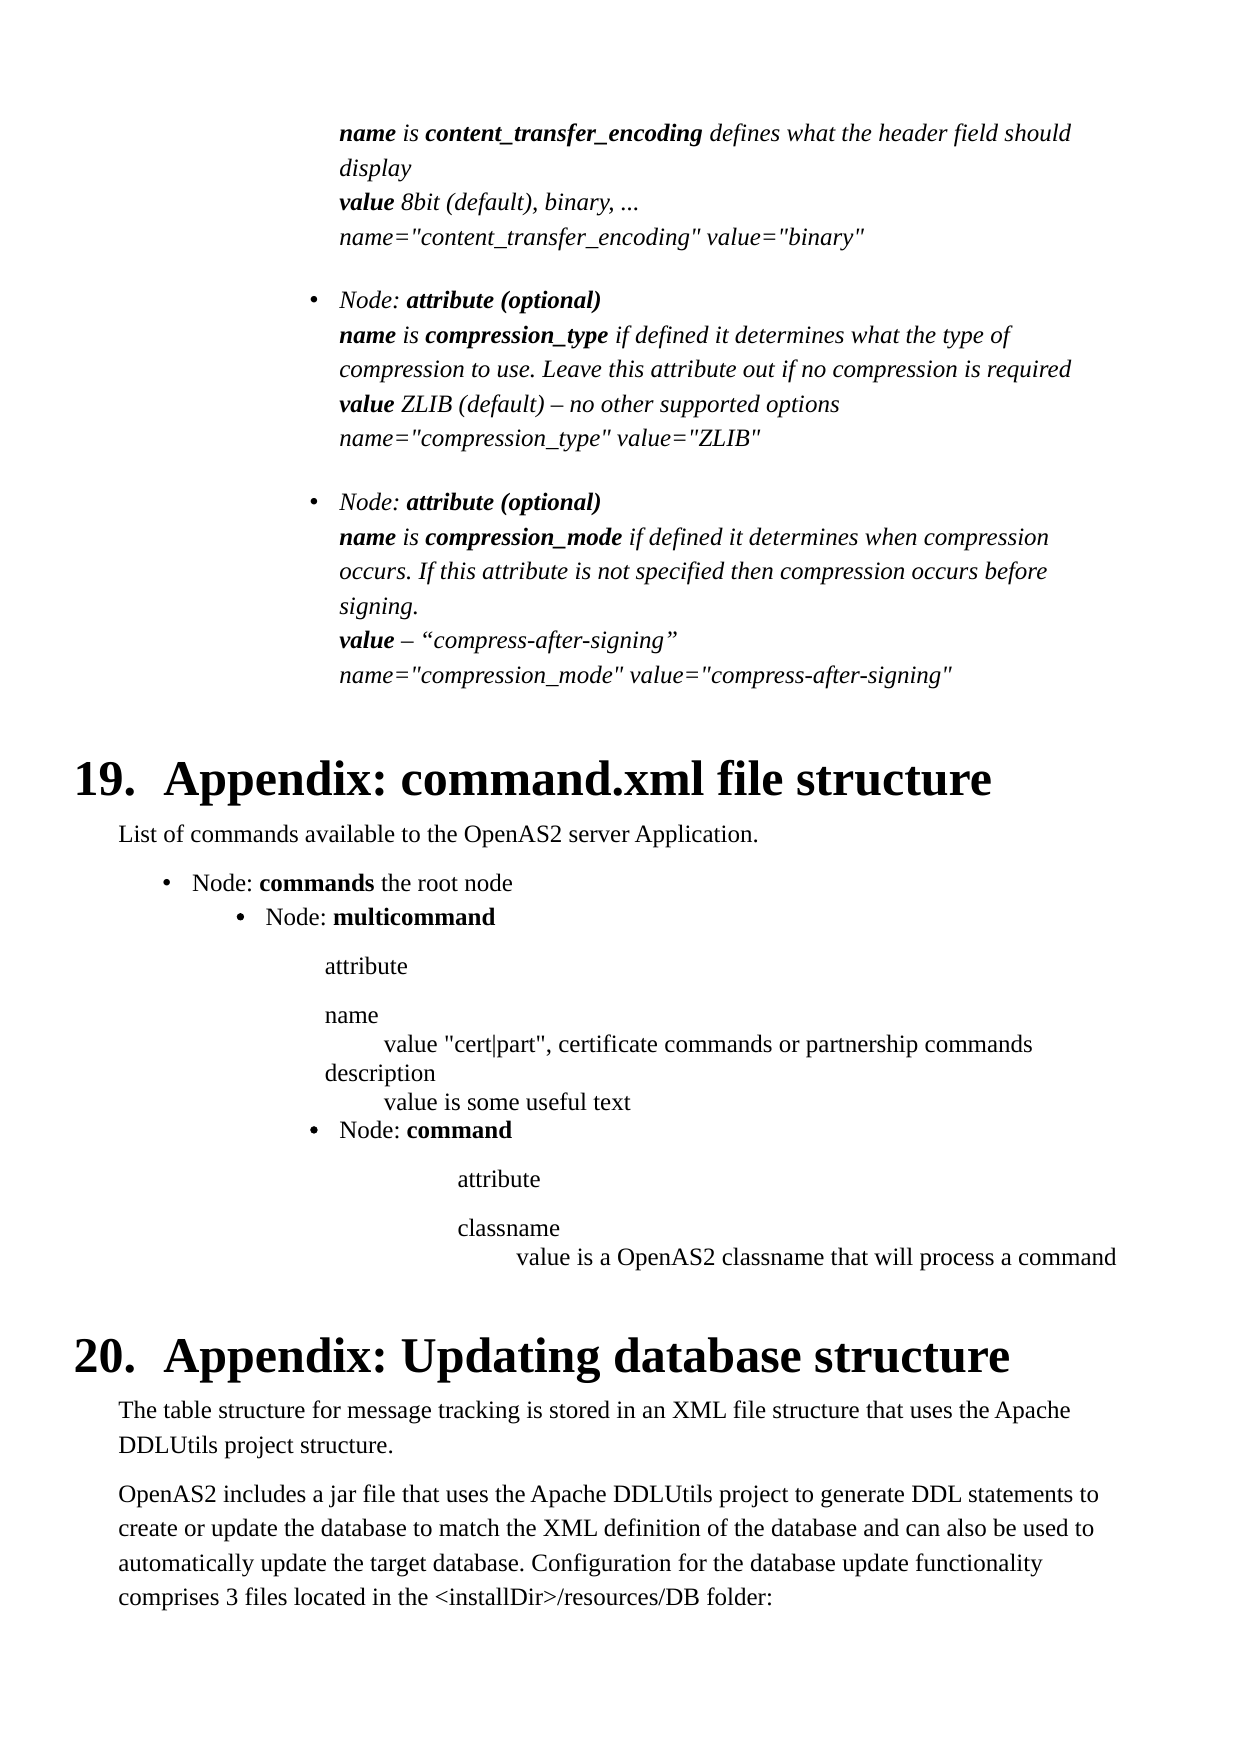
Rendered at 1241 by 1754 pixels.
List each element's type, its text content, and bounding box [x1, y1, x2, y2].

list attribute [295, 951, 1122, 980]
subtitle Appendix: Updating database structure [73, 1326, 1122, 1383]
subtitle Appendix: command.xml file structure [73, 749, 1122, 806]
list value is some useful text [354, 1087, 1122, 1115]
list name is content_transfer_encoding defines what the header field should display value 8bit (default), binary, ... name="content_transfer_encoding" value="binary" [309, 118, 1122, 250]
subtitle description [295, 1058, 1122, 1087]
list Node: attribute (optional) name is compression_mode if defined it determines when compression occurs. If this attribute is not specified then compression occurs before signing. value – “compress-after-signing” name="compression_mode" value="compress-after-signing" [309, 487, 1122, 688]
list attribute [428, 1164, 1122, 1193]
list Node: multicommand [236, 902, 1122, 931]
list Node: command [309, 1115, 1122, 1144]
subtitle classname [428, 1213, 1122, 1242]
list Node: attribute (optional) name is compression_type if defined it determines what the type of compression to use. Leave this attribute out if no compression is required value ZLIB (default) – no other supported options name="compression_type" value="ZLIB" [309, 286, 1122, 452]
list value is a OpenAS2 classname that will process a command [487, 1242, 1122, 1271]
text OpenAS2 includes a jar file that uses the Apache DDLUtils project to generate DDL statements to create or update the database to match the XML definition of the database and can also be used to automatically update the target database. Configuration for the database update functionality comprises 3 files located in the <installDir>/resources/DB folder: [118, 1479, 1122, 1611]
text The table structure for message tracking is stored in an XML file structure that uses the Apache DDLUtils project structure. [118, 1396, 1122, 1459]
list value "cert|part", certificate commands or partnership commands [354, 1029, 1122, 1058]
subtitle name [295, 1000, 1122, 1029]
text List of commands available to the OpenAS2 server Application. [118, 819, 1122, 847]
list Node: commands the root node [162, 868, 1122, 897]
